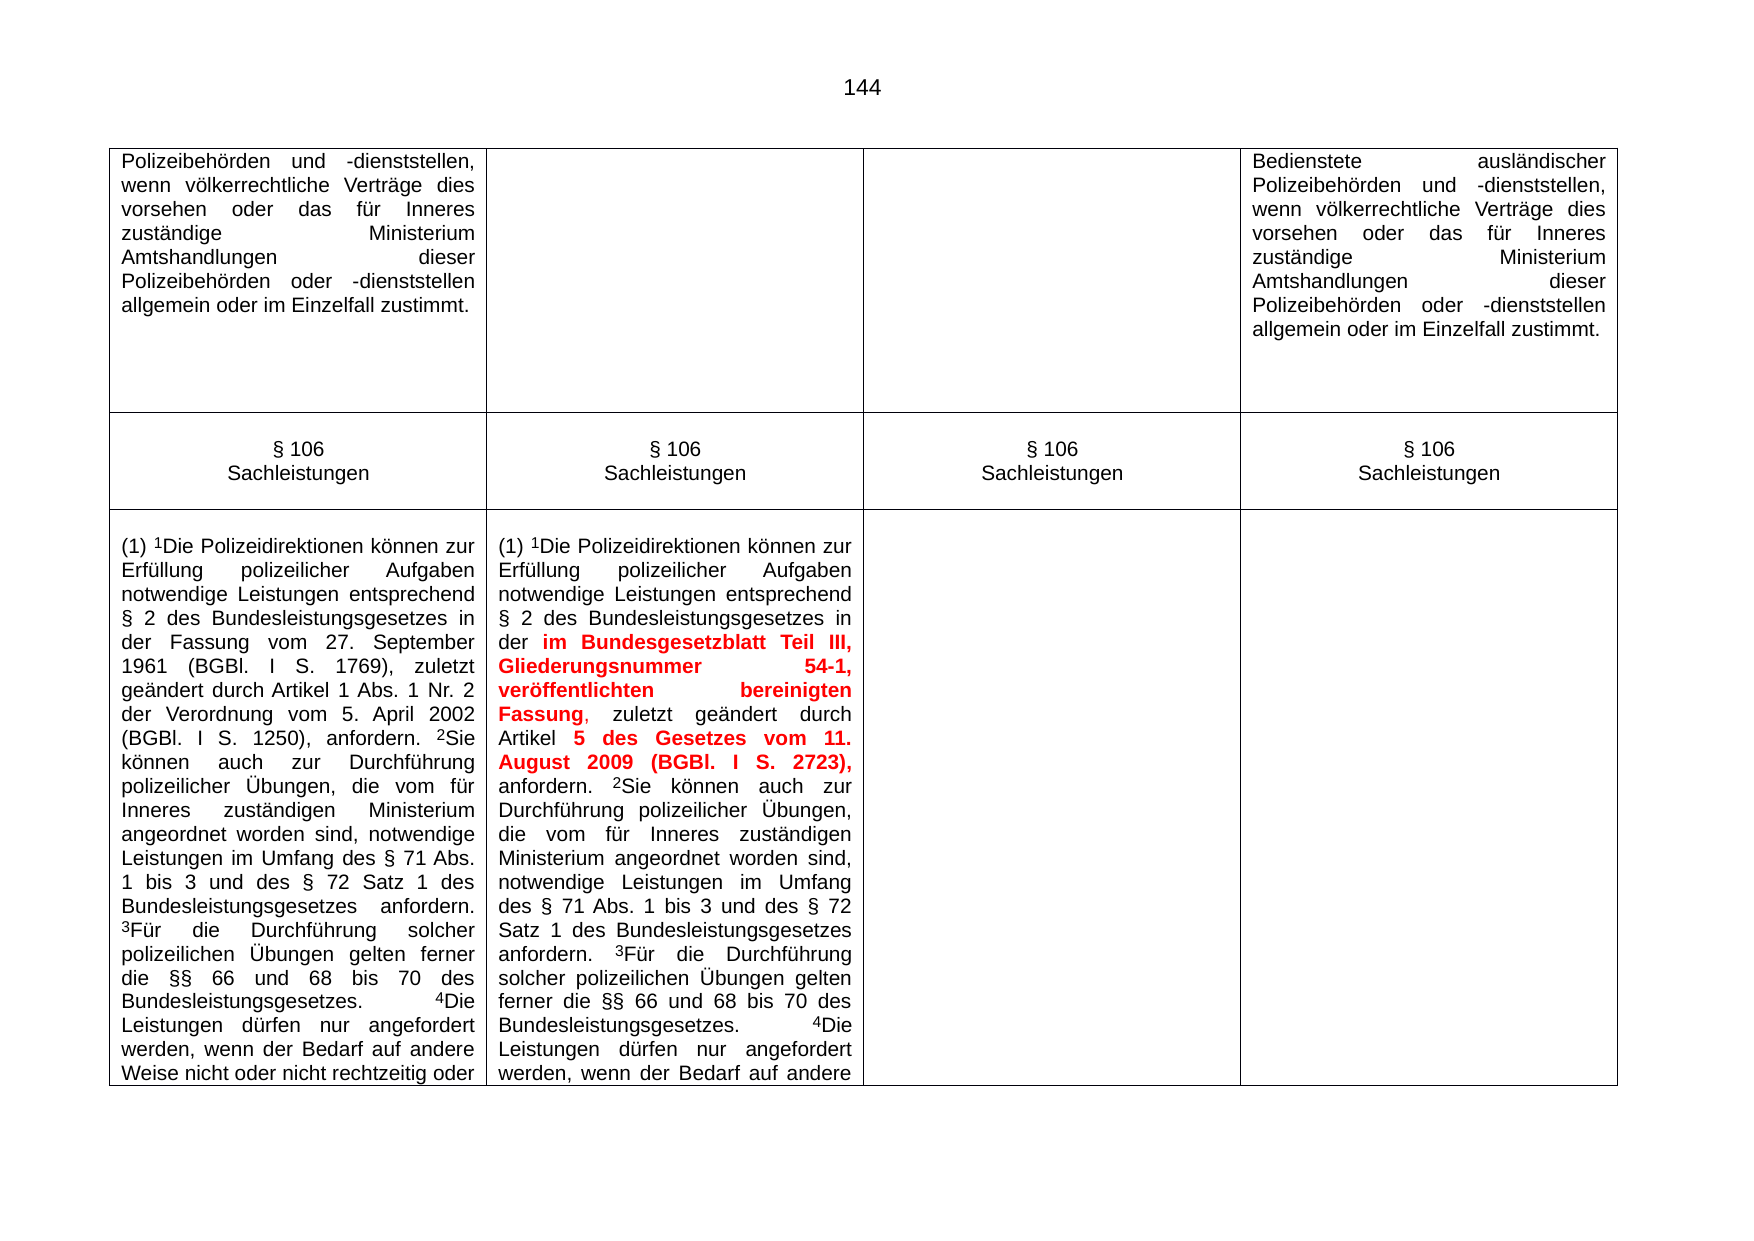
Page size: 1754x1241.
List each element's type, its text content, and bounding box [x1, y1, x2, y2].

table_cell Polizeibehörden und -dienststellen, wenn völkerrechtliche Verträge dies vorsehen oder das für Inneres zuständige Ministerium Amtshandlungen dieser Polizeibehörden oder -dienststellen allgemein oder im Einzelfall zustimmt. [110, 149, 486, 412]
table_cell [864, 149, 1240, 412]
table_cell (1) 1Die Polizeidirektionen können zur Erfüllung polizeilicher Aufgaben notwendige Leistungen entsprechend § 2 des Bundesleistungsgesetzes in der im Bundesgesetzblatt Teil III, Gliederungsnummer 54-1, veröffentlichten bereinigten Fassung, zuletzt geändert durch Artikel 5 des Gesetzes vom 11. August 2009 (BGBl. I S. 2723), anfordern. 2Sie können auch zur Durchführung polizeilicher Übungen, die vom für Inneres zuständigen Ministerium angeordnet worden sind, notwendige Leistungen im Umfang des § 71 Abs. 1 bis 3 und des § 72 Satz 1 des Bundesleistungsgesetzes anfordern. 3Für die Durchführung solcher polizeilichen Übungen gelten ferner die §§ 66 und 68 bis 70 des Bundesleistungsgesetzes. 4Die Leistungen dürfen nur angefordert werden, wenn der Bedarf auf andere [487, 510, 863, 1085]
table_cell § 106 Sachleistungen [487, 413, 863, 509]
table_cell § 106 Sachleistungen [1241, 413, 1617, 509]
table_cell Bedienstete ausländischer Polizeibehörden und -dienststellen, wenn völkerrechtliche Verträge dies vorsehen oder das für Inneres zuständige Ministerium Amtshandlungen dieser Polizeibehörden oder -dienststellen allgemein oder im Einzelfall zustimmt. [1241, 149, 1617, 412]
table_cell (1) 1Die Polizeidirektionen können zur Erfüllung polizeilicher Aufgaben notwendige Leistungen entsprechend § 2 des Bundesleistungsgesetzes in der Fassung vom 27. September 1961 (BGBl. I S. 1769), zuletzt geändert durch Artikel 1 Abs. 1 Nr. 2 der Verordnung vom 5. April 2002 (BGBl. I S. 1250), anfordern. 2Sie können auch zur Durchführung polizeilicher Übungen, die vom für Inneres zuständigen Ministerium angeordnet worden sind, notwendige Leistungen im Umfang des § 71 Abs. 1 bis 3 und des § 72 Satz 1 des Bundesleistungsgesetzes anfordern. 3Für die Durchführung solcher polizeilichen Übungen gelten ferner die §§ 66 und 68 bis 70 des Bundesleistungsgesetzes. 4Die Leistungen dürfen nur angefordert werden, wenn der Bedarf auf andere Weise nicht oder nicht rechtzeitig oder [110, 510, 486, 1085]
table_cell [1241, 510, 1617, 1085]
table_cell [487, 149, 863, 412]
table_cell [864, 510, 1240, 1085]
table_cell § 106 Sachleistungen [864, 413, 1240, 509]
table_cell § 106 Sachleistungen [110, 413, 486, 509]
